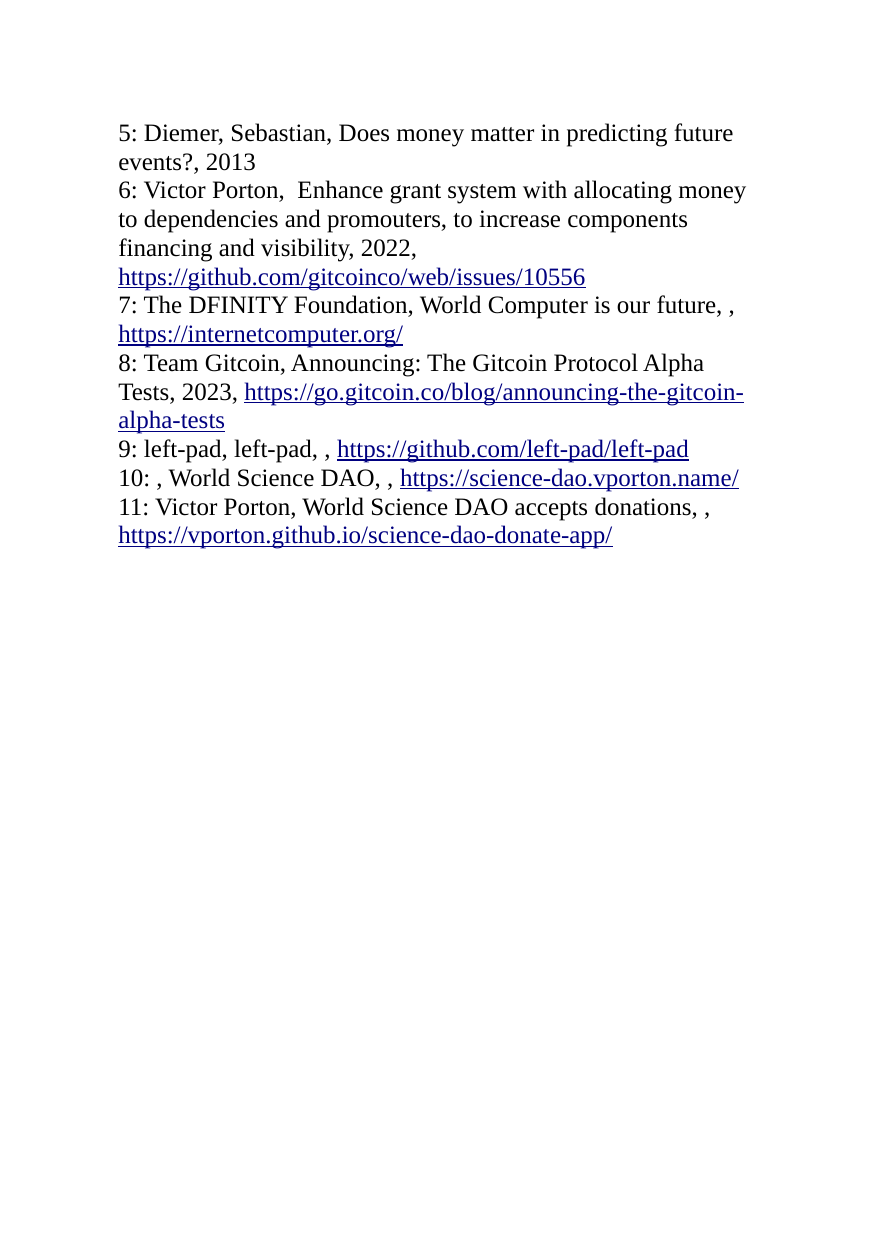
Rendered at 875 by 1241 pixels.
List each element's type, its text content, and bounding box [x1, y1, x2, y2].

text 8: Team Gitcoin, Announcing: The Gitcoin Protocol Alpha Tests, 2023, https://go.gitcoin.co/blog/announcing-the-gitcoin-alpha-tests [118, 348, 756, 434]
text 11: Victor Porton, World Science DAO accepts donations, , https://vporton.github.io/science-dao-donate-app/ [118, 492, 756, 549]
text 10: , World Science DAO, , https://science-dao.vporton.name/ [118, 463, 756, 492]
text 5: Diemer, Sebastian, Does money matter in predicting future events?, 2013 [118, 118, 756, 176]
text 7: The DFINITY Foundation, World Computer is our future, , https://internetcomputer.org/ [118, 291, 756, 348]
text 6: Victor Porton, Enhance grant system with allocating money to dependencies and promouters, to increase components financing and visibility, 2022, https://github.com/gitcoinco/web/issues/10556 [118, 176, 756, 291]
text 9: left-pad, left-pad, , https://github.com/left-pad/left-pad [118, 434, 756, 463]
